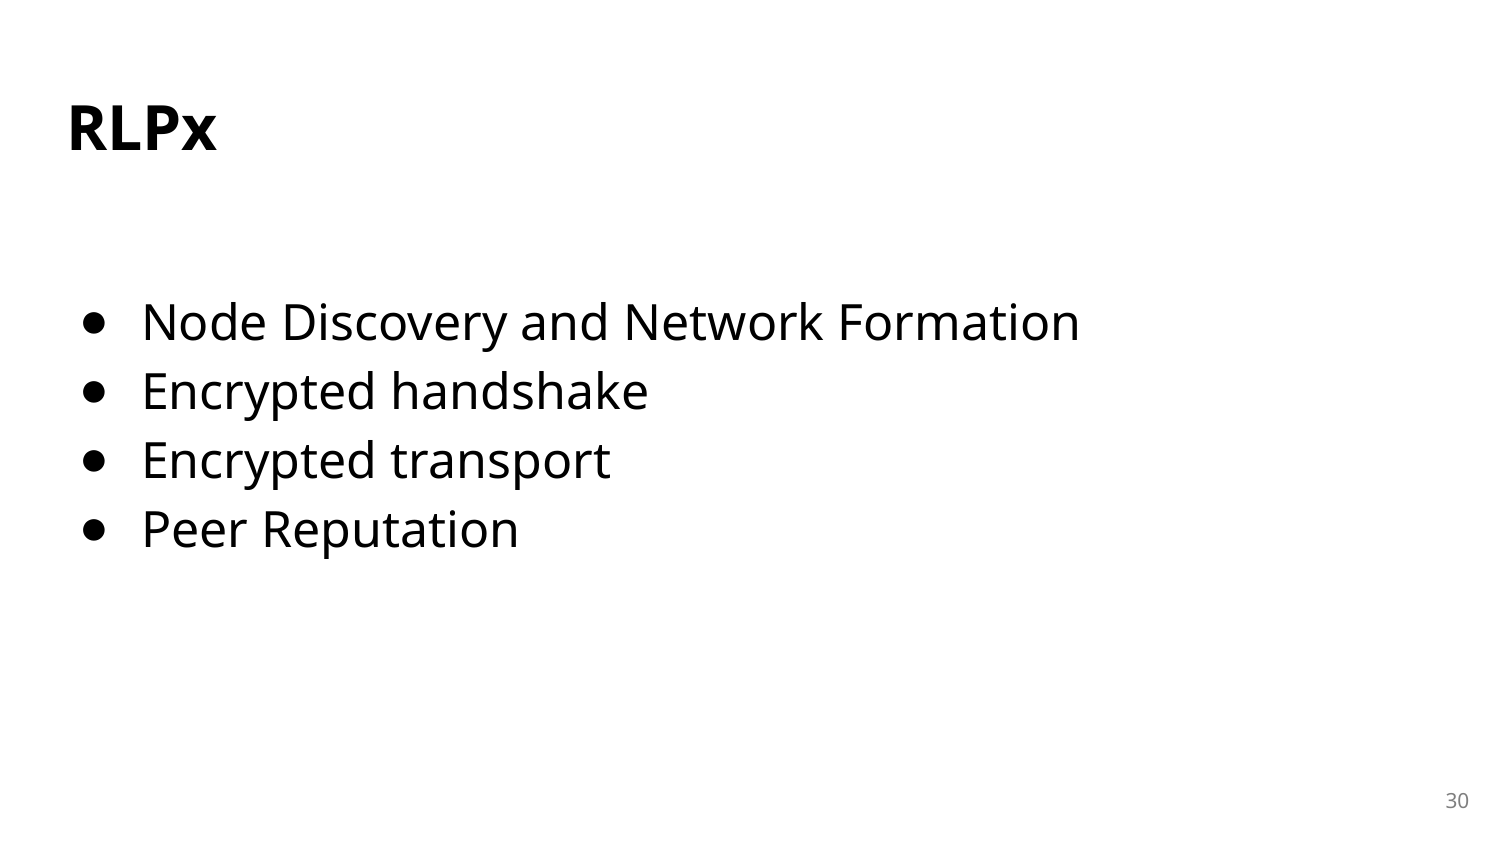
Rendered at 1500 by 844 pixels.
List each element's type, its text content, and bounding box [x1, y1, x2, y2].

slide_number [1394, 769, 1484, 834]
list Node Discovery and Network Formation Encrypted handshake Encrypted transport Peer Reputation [51, 266, 1449, 750]
title RLPx [51, 72, 1449, 176]
